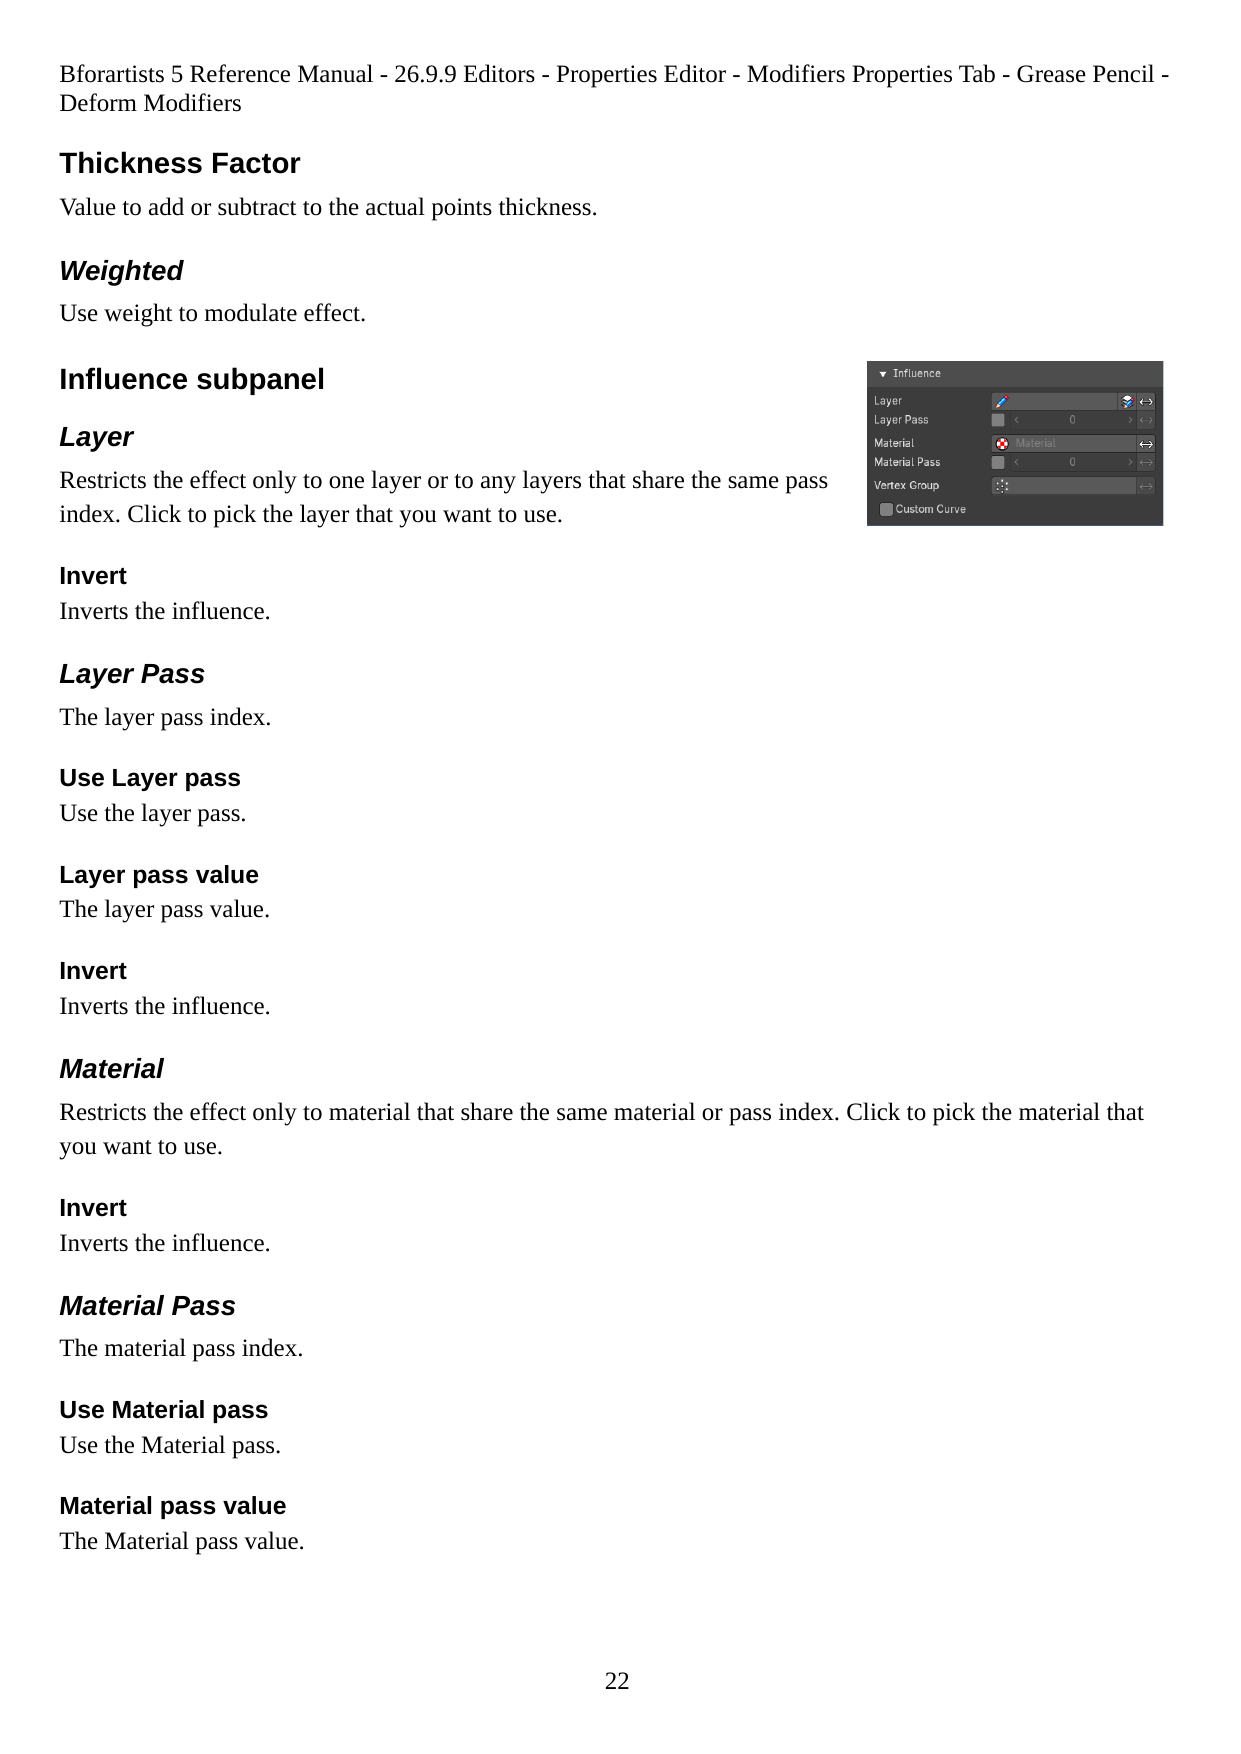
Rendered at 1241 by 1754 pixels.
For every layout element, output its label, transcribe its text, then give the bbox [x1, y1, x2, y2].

text The layer pass value. [59, 894, 1181, 923]
subtitle Layer pass value [59, 860, 1181, 888]
text Restricts the effect only to one layer or to any layers that share the same pass index. Click to pick the layer that you want to use. [59, 465, 1181, 528]
subtitle Material Pass [59, 1289, 1181, 1321]
text Use the Material pass. [59, 1430, 1181, 1459]
subtitle Layer [59, 421, 867, 452]
subtitle [1164, 362, 1181, 396]
subtitle Thickness Factor [59, 146, 1181, 180]
picture [867, 361, 1164, 526]
text The layer pass index. [59, 702, 1181, 731]
subtitle Use Layer pass [59, 763, 1181, 792]
text Inverts the influence. [59, 596, 1181, 624]
subtitle Weighted [59, 254, 1181, 286]
text The material pass index. [59, 1333, 1181, 1362]
subtitle Invert [59, 561, 1181, 589]
subtitle Material pass value [59, 1491, 1181, 1520]
text Use weight to modulate effect. [59, 298, 1181, 327]
text Inverts the influence. [59, 991, 1181, 1019]
subtitle Use Material pass [59, 1395, 1181, 1424]
text Value to add or subtract to the actual points thickness. [59, 192, 1181, 221]
subtitle Invert [59, 956, 1181, 984]
subtitle [1164, 421, 1181, 452]
subtitle Layer Pass [59, 657, 1181, 689]
text Use the layer pass. [59, 798, 1181, 827]
text Restricts the effect only to material that share the same material or pass index. Click to pick the material that you want to use. [59, 1097, 1181, 1160]
text The Material pass value. [59, 1526, 1181, 1555]
subtitle Invert [59, 1193, 1181, 1221]
subtitle Influence subpanel [59, 362, 867, 396]
text Inverts the influence. [59, 1228, 1181, 1256]
subtitle Material [59, 1052, 1181, 1084]
